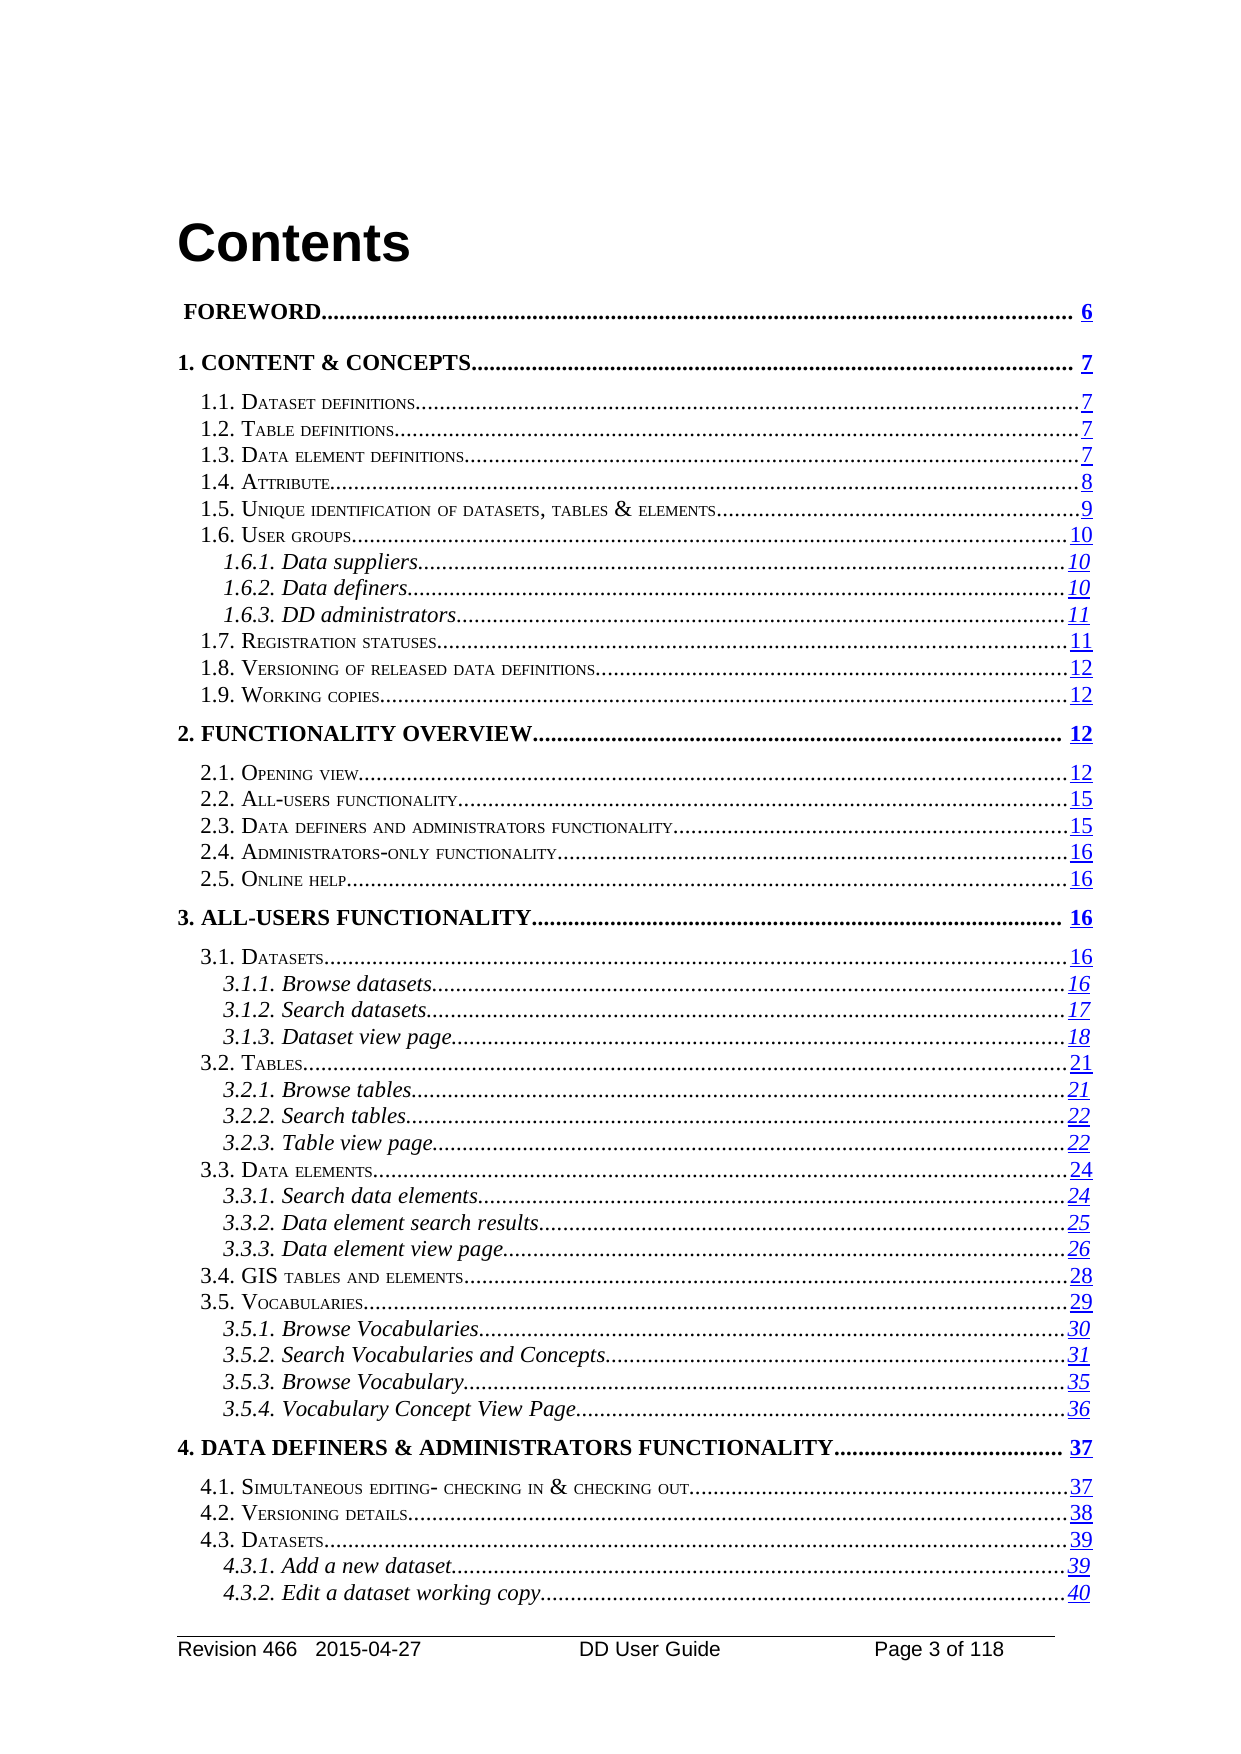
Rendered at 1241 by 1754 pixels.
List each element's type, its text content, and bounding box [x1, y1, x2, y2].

text 1.6.3. DD administrators 11 [223, 601, 1092, 627]
text 4.3. Datasets 39 [200, 1526, 1092, 1552]
text 3.2.2. Search tables 22 [223, 1102, 1092, 1129]
text 3.1. Datasets 16 [200, 943, 1092, 969]
text 1.6.2. Data definers 10 [223, 574, 1092, 601]
text 3.2. Tables 21 [200, 1049, 1092, 1076]
text 4.1. Simultaneous editing- checking in & checking out 37 [200, 1473, 1092, 1499]
text 1.7. Registration statuses 11 [200, 627, 1092, 654]
text 3.5.1. Browse Vocabularies 30 [223, 1315, 1092, 1341]
text 1.2. Table definitions 7 [200, 415, 1092, 441]
text 4. Data definers & administrators functionality 37 [177, 1433, 1092, 1460]
text 2. Functionality overview 12 [177, 719, 1092, 746]
text 2.1. Opening view 12 [200, 758, 1092, 785]
text 2.2. All-users functionality 15 [200, 785, 1092, 812]
text 1.8. Versioning of released data definitions 12 [200, 654, 1092, 680]
text 1. Content & Concepts 7 [177, 349, 1092, 376]
text 3.5.3. Browse Vocabulary 35 [223, 1368, 1092, 1394]
text 3.2.1. Browse tables 21 [223, 1076, 1092, 1102]
text 3.1.2. Search datasets 17 [223, 996, 1092, 1023]
text 3.1.1. Browse datasets 16 [223, 969, 1092, 996]
text 1.6.1. Data suppliers 10 [223, 548, 1092, 574]
text 2.4. Administrators-only functionality 16 [200, 838, 1092, 865]
text 4.2. Versioning details 38 [200, 1499, 1092, 1526]
text 3.3. Data elements 24 [200, 1155, 1092, 1182]
text 3.3.2. Data element search results 25 [223, 1208, 1092, 1235]
text 1.9. Working copies 12 [200, 680, 1092, 707]
text 3.5.2. Search Vocabularies and Concepts 31 [223, 1341, 1092, 1368]
text 1.6. User groups 10 [200, 521, 1092, 548]
text 1.4. Attribute 8 [200, 468, 1092, 494]
text 1.5. Unique identification of datasets, tables & elements 9 [200, 494, 1092, 521]
text 3.3.1. Search data elements 24 [223, 1182, 1092, 1208]
text 3.4. GIS tables and elements 28 [200, 1262, 1092, 1288]
text 1.1. Dataset definitions 7 [200, 388, 1092, 415]
text 3.5.4. Vocabulary Concept View Page 36 [223, 1394, 1092, 1421]
text 2.5. Online help 16 [200, 865, 1092, 891]
text 3.1.3. Dataset view page 18 [223, 1023, 1092, 1049]
text 3. All-users functionality 16 [177, 904, 1092, 930]
text 4.3.1. Add a new dataset 39 [223, 1552, 1092, 1579]
text Foreword 6 [177, 298, 1092, 324]
text 1.3. Data element definitions 7 [200, 441, 1092, 468]
text 4.3.2. Edit a dataset working copy 40 [223, 1579, 1092, 1605]
subtitle Contents [177, 210, 1092, 273]
text 2.3. Data definers and administrators functionality 15 [200, 812, 1092, 838]
text 3.3.3. Data element view page 26 [223, 1235, 1092, 1262]
text 3.5. Vocabularies 29 [200, 1288, 1092, 1315]
text 3.2.3. Table view page 22 [223, 1129, 1092, 1155]
